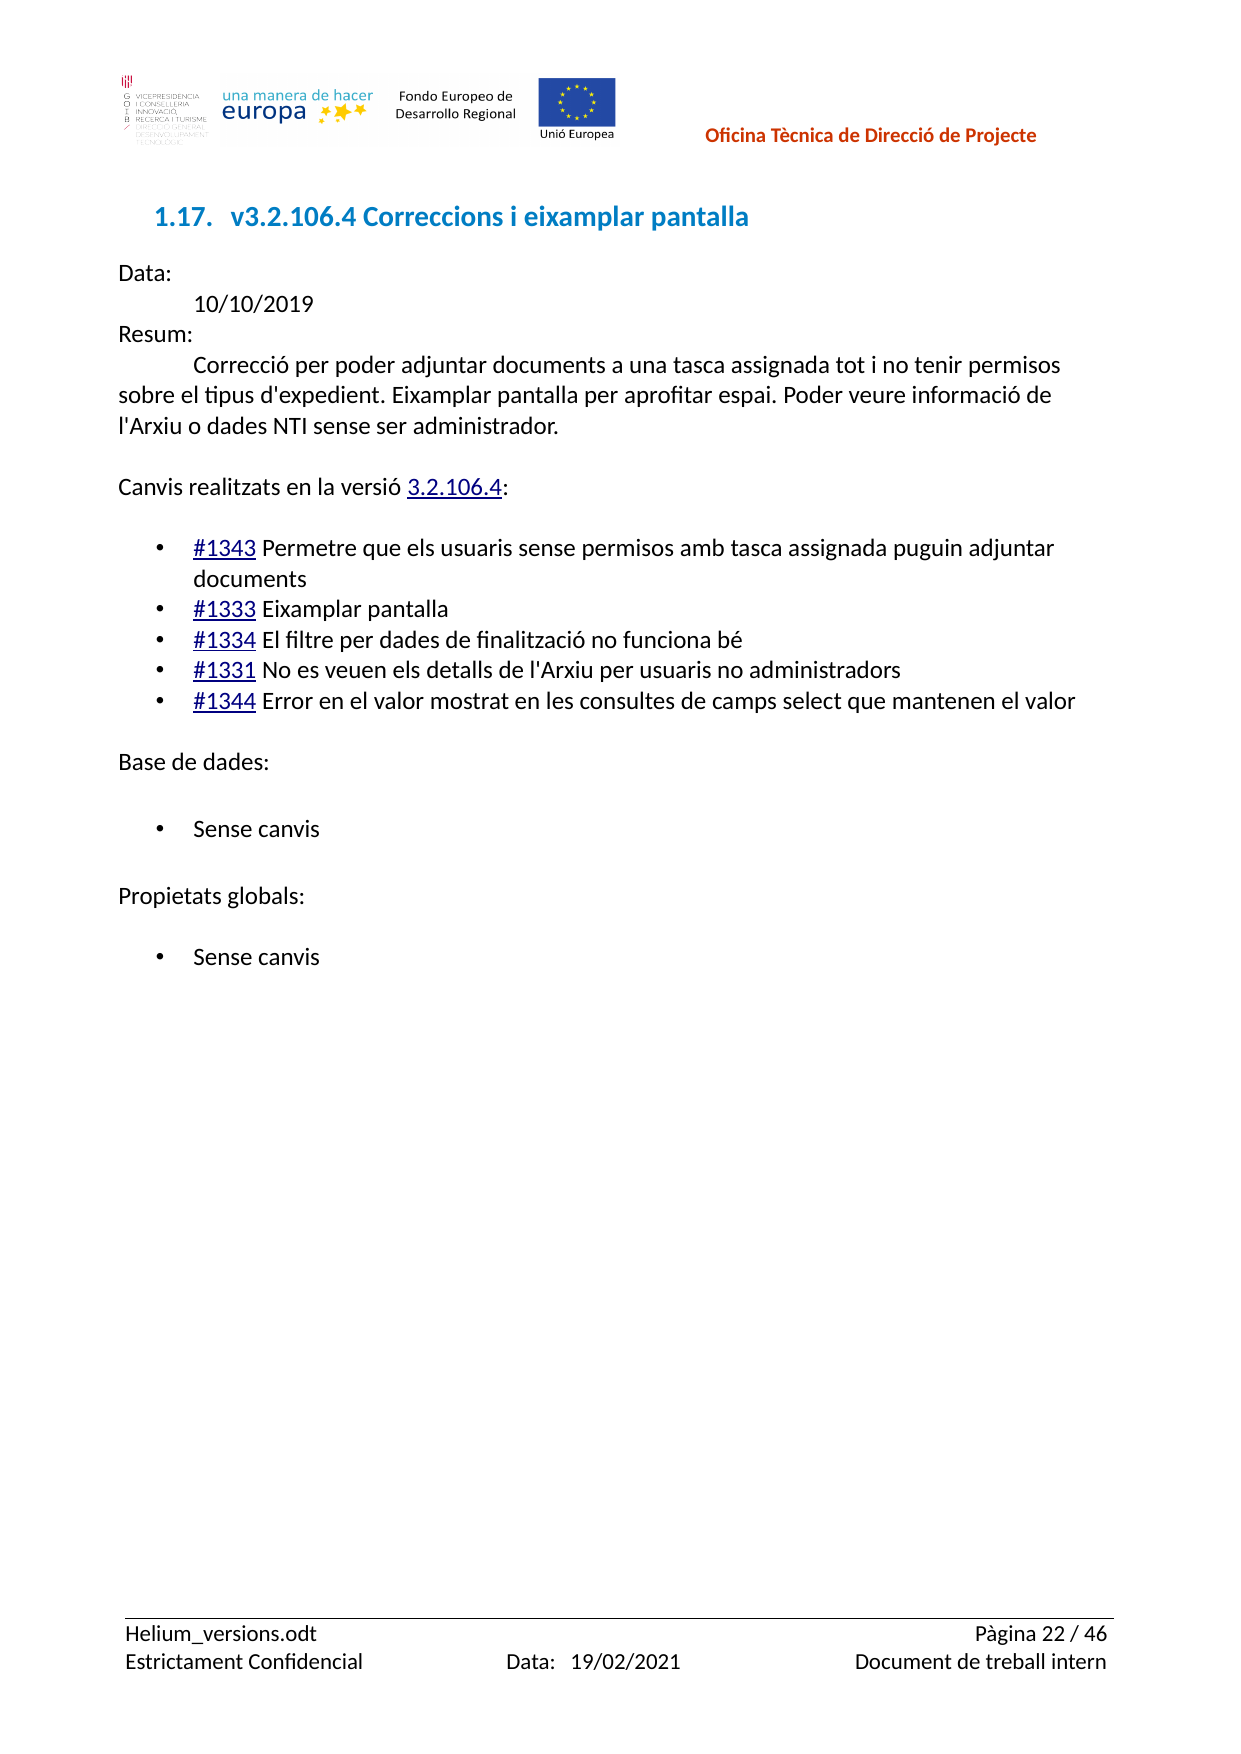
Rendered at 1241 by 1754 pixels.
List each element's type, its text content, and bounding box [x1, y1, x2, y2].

picture [219, 73, 621, 147]
list #1344 Error en el valor mostrat en les consultes de camps select que mantenen el valor [156, 685, 1122, 715]
text Resum: [118, 319, 1122, 349]
picture [118, 73, 213, 147]
subtitle v3.2.106.4 Correccions i eixamplar pantalla [153, 198, 1122, 234]
text Canvis realitzats en la versió 3.2.106.4: [118, 471, 1122, 502]
list Sense canvis [156, 941, 1122, 971]
list #1331 No es veuen els detalls de l'Arxiu per usuaris no administradors [156, 654, 1122, 685]
text 10/10/2019 [118, 288, 1122, 319]
text Data: [118, 258, 1122, 288]
text Correcció per poder adjuntar documents a una tasca assignada tot i no tenir permisos sobre el tipus d'expedient. Eixamplar pantalla per aprofitar espai. Poder veure informació de l'Arxiu o dades NTI sense ser administrador. [118, 349, 1122, 441]
text Propietats globals: [118, 880, 1122, 910]
list Sense canvis [156, 813, 1122, 843]
list #1334 El filtre per dades de finalització no funciona bé [156, 624, 1122, 654]
list #1333 Eixamplar pantalla [156, 593, 1122, 624]
list #1343 Permetre que els usuaris sense permisos amb tasca assignada puguin adjuntar documents [156, 532, 1122, 593]
text Base de dades: [118, 746, 1122, 776]
